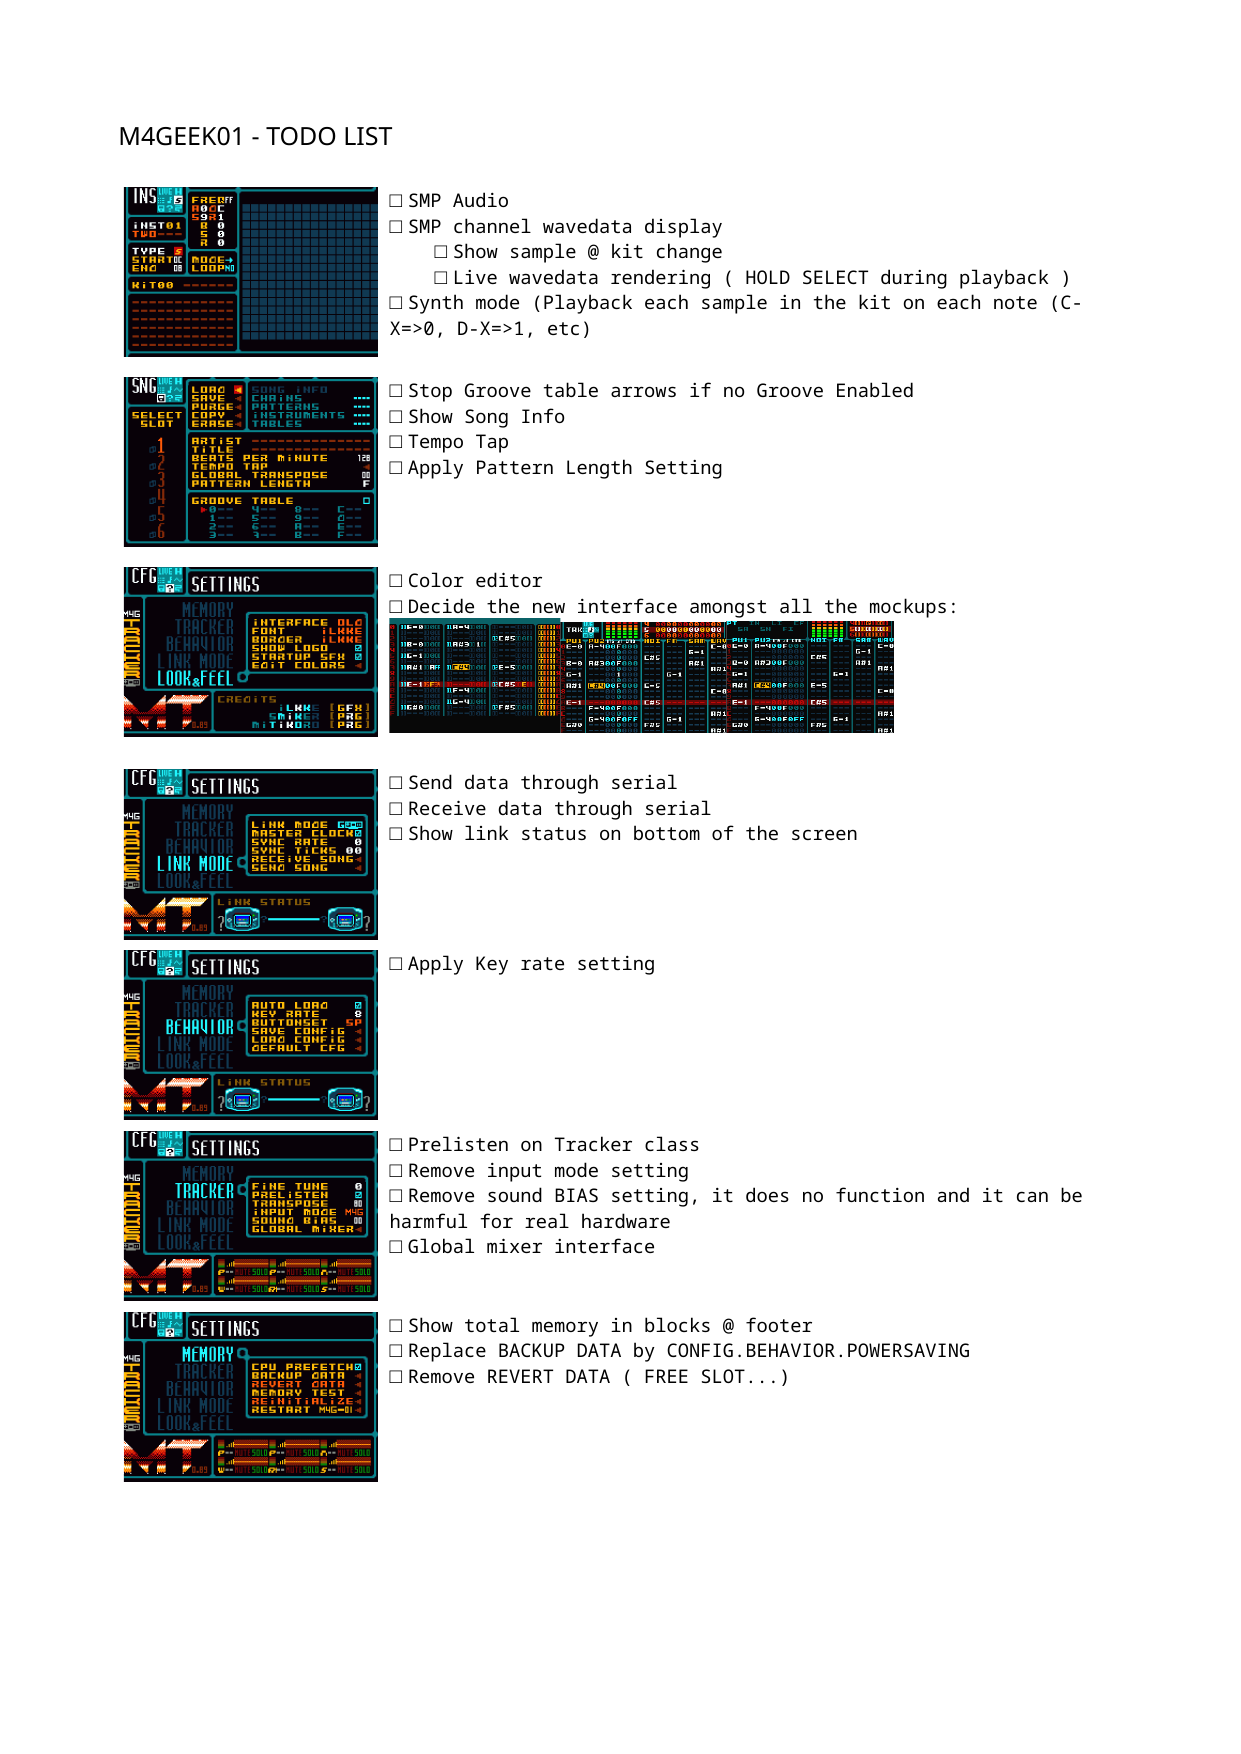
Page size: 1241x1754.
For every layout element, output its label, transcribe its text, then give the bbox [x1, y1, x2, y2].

picture [123, 187, 378, 357]
table_cell □ Send data through serial □ Receive data through serial □ Show link status on bottom of the screen [384, 764, 1122, 945]
table_cell [118, 182, 384, 372]
table_cell □ Show total memory in blocks @ footer □ Replace BACKUP DATA by CONFIG.BEHAVIOR.POWERSAVING □ Remove REVERT DATA ( FREE SLOT...) [384, 1306, 1122, 1487]
table_cell [118, 945, 384, 1126]
picture [123, 769, 378, 940]
picture [123, 377, 378, 547]
table_cell [118, 1126, 384, 1306]
picture [123, 950, 378, 1120]
table_cell □ Color editor □ Decide the new interface amongst all the mockups: [384, 562, 1122, 764]
table_cell □ Stop Groove table arrows if no Groove Enabled □ Show Song Info □ Tempo Tap □ Apply Pattern Length Setting [384, 372, 1122, 562]
table_cell □ Apply Key rate setting [384, 945, 1122, 1126]
table_cell [118, 1306, 384, 1487]
picture [123, 1131, 378, 1301]
table_cell □ Prelisten on Tracker class □ Remove input mode setting □ Remove sound BIAS setting, it does no function and it can be harmful for real hardware □ Global mixer interface [384, 1126, 1122, 1306]
table_cell [118, 562, 384, 764]
picture [123, 1312, 378, 1482]
table_cell [118, 764, 384, 945]
table_cell [118, 372, 384, 562]
picture [123, 567, 378, 737]
table_cell □ SMP Audio □ SMP channel wavedata display □ Show sample @ kit change □ Live wavedata rendering ( HOLD SELECT during playback ) □ Synth mode (Playback each sample in the kit on each note (C-X=>0, D-X=>1, etc) [384, 182, 1122, 372]
picture [389, 618, 894, 733]
